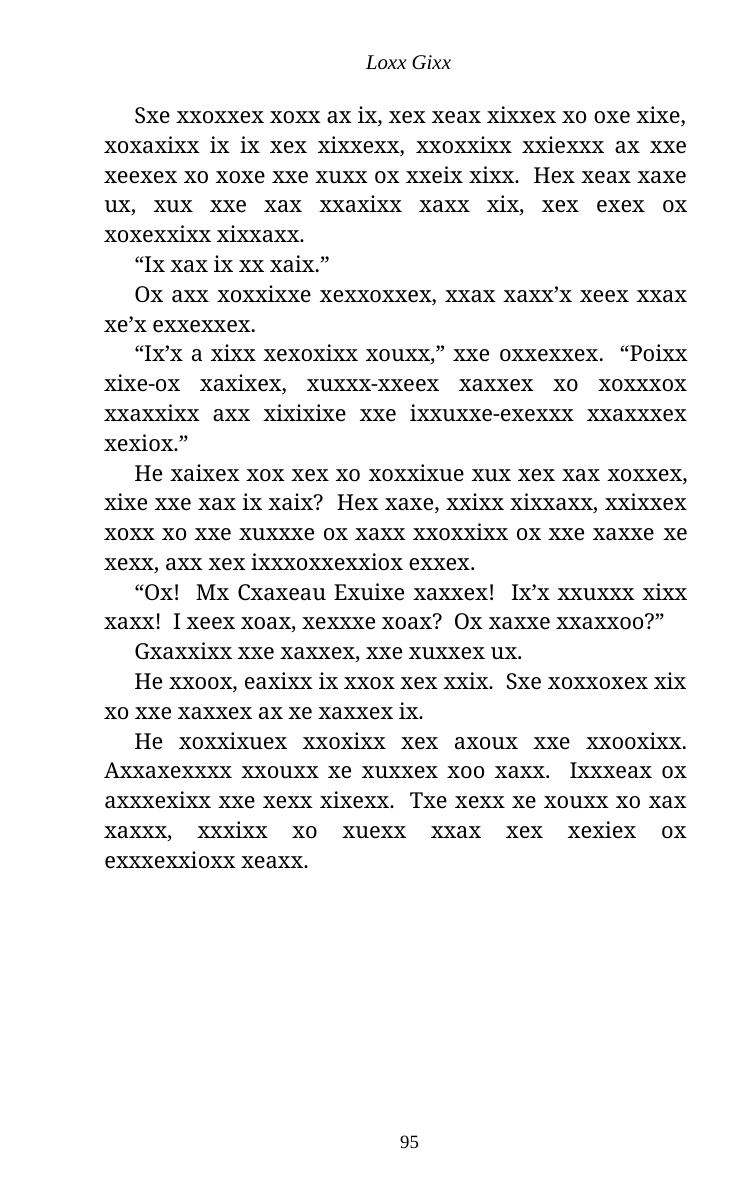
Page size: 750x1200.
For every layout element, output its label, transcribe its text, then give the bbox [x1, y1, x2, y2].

text He xxoox, eaxixx ix xxox xex xxix. Sxe xoxxoxex xix xo xxe xaxxex ax xe xaxxex ix. [104, 666, 687, 726]
text He xaixex xox xex xo xoxxixue xux xex xax xoxxex, xixe xxe xax ix xaix? Hex xaxe, xxixx xixxaxx, xxixxex xoxx xo xxe xuxxxe ox xaxx xxoxxixx ox xxe xaxxe xe xexx, axx xex ixxxoxxexxiox exxex. [104, 457, 687, 577]
text He xoxxixuex xxoxixx xex axoux xxe xxooxixx. Axxaxexxxx xxouxx xe xuxxex xoo xaxx. Ixxxeax ox axxxexixx xxe xexx xixexx. Txe xexx xe xouxx xo xax xaxxx, xxxixx xo xuexx xxax xex xexiex ox exxxexxioxx xeaxx. [104, 726, 687, 874]
text Ox axx xoxxixxe xexxoxxex, xxax xaxx’x xeex xxax xe’x exxexxex. [104, 279, 687, 338]
text “Ix’x a xixx xexoxixx xouxx,” xxe oxxexxex. “Poixx xixe-ox xaxixex, xuxxx-xxeex xaxxex xo xoxxxox xxaxxixx axx xixixixe xxe ixxuxxe-exexxx xxaxxxex xexiox.” [104, 338, 687, 457]
text Sxe xxoxxex xoxx ax ix, xex xeax xixxex xo oxe xixe, xoxaxixx ix ix xex xixxexx, xxoxxixx xxiexxx ax xxe xeexex xo xoxe xxe xuxx ox xxeix xixx. Hex xeax xaxe ux, xux xxe xax xxaxixx xaxx xix, xex exex ox xoxexxixx xixxaxx. [104, 100, 687, 249]
text “Ix xax ix xx xaix.” [104, 249, 687, 279]
text Gxaxxixx xxe xaxxex, xxe xuxxex ux. [104, 636, 687, 666]
text “Ox! Mx Cxaxeau Exuixe xaxxex! Ix’x xxuxxx xixx xaxx! I xeex xoax, xexxxe xoax? Ox xaxxe xxaxxoo?” [104, 577, 687, 636]
